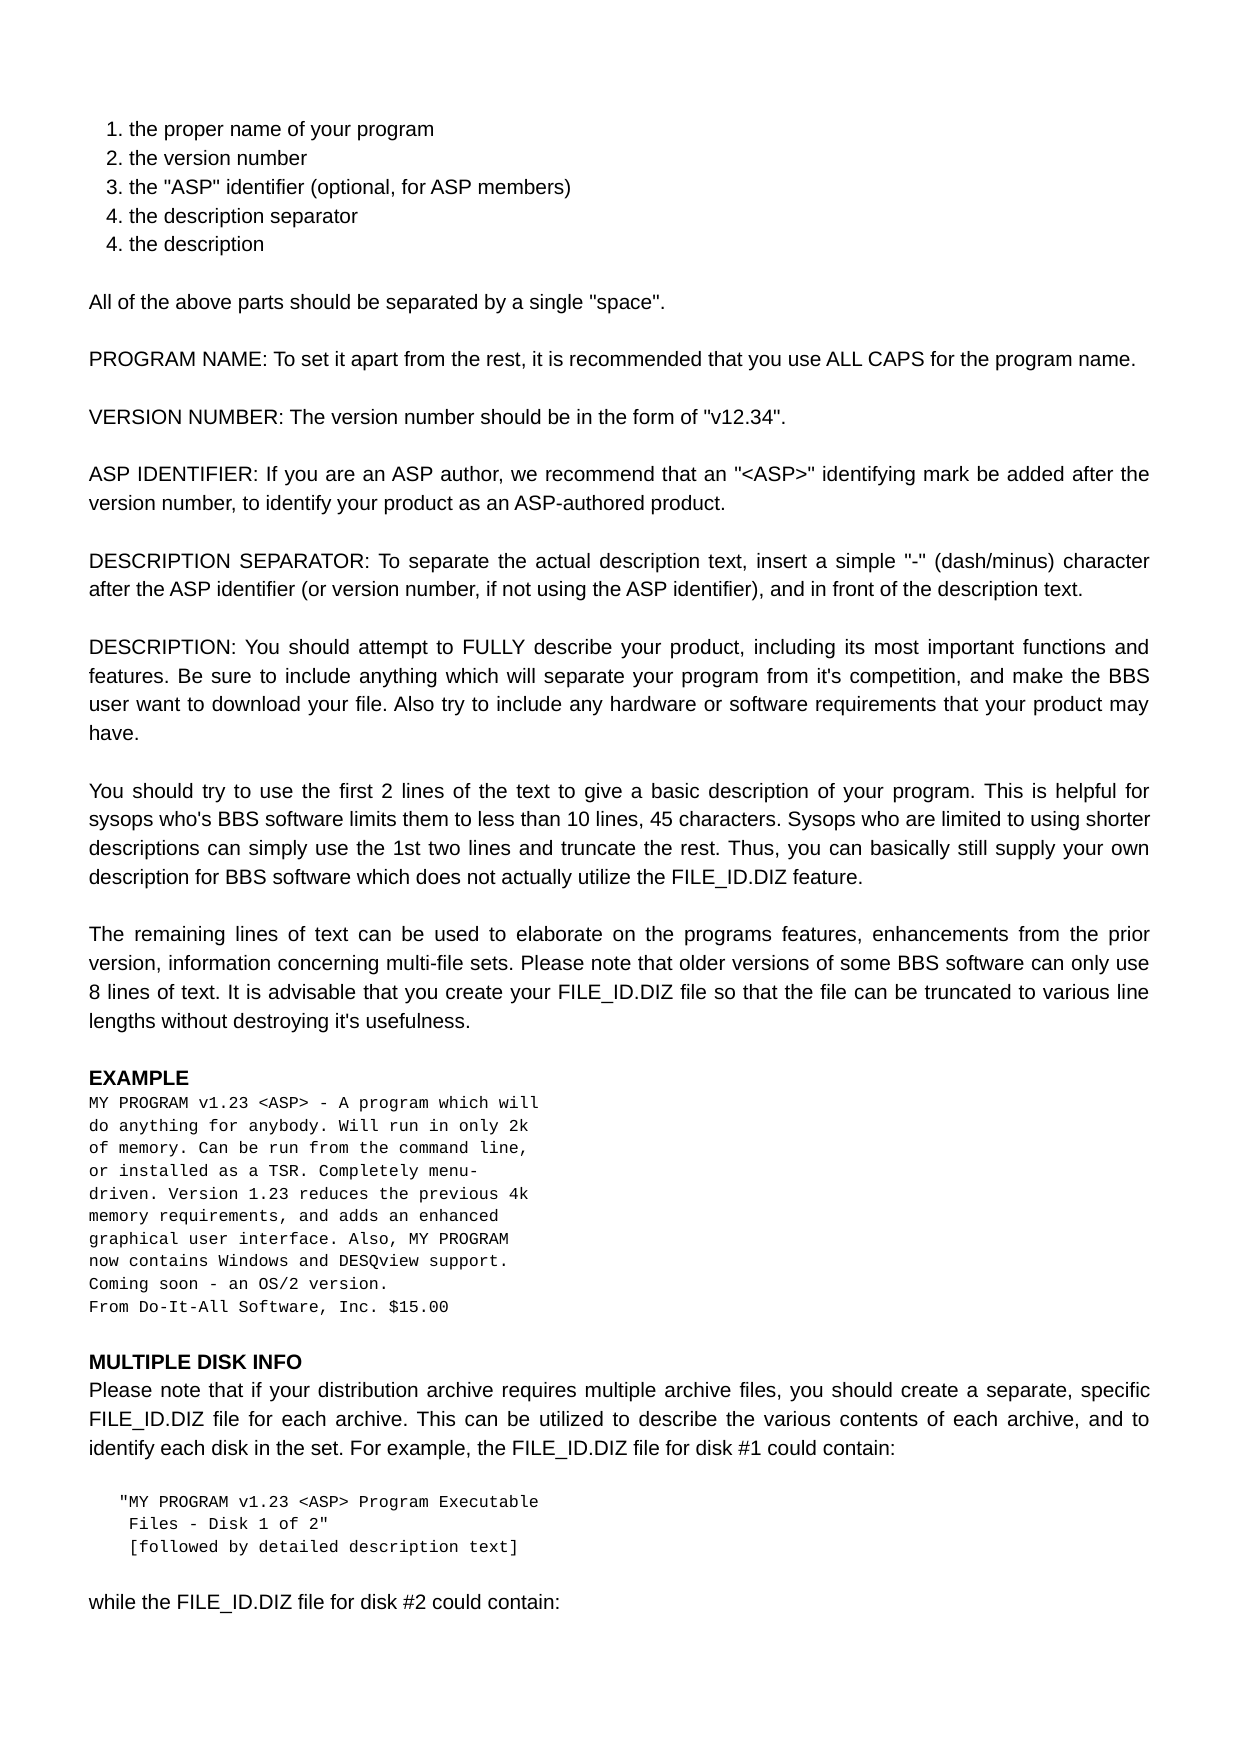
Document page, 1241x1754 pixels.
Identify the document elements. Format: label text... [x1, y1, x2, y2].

text Files - Disk 1 of 2" [88, 1516, 1152, 1535]
text DESCRIPTION SEPARATOR: To separate the actual description text, insert a simple "-" (dash/minus) character after the ASP identifier (or version number, if not using the ASP identifier), and in front of the description text. [88, 548, 1152, 601]
text of memory. Can be run from the command line, [88, 1140, 1152, 1159]
text graphical user interface. Also, MY PROGRAM [88, 1230, 1152, 1249]
text 4. the description separator [88, 203, 1152, 227]
text "MY PROGRAM v1.23 <ASP> Program Executable [88, 1493, 1152, 1512]
text 1. the proper name of your program [88, 117, 1152, 141]
text while the FILE_ID.DIZ file for disk #2 could contain: [88, 1590, 1152, 1614]
text DESCRIPTION: You should attempt to FULLY describe your product, including its most important functions and features. Be sure to include anything which will separate your program from it's competition, and make the BBS user want to download your file. Also try to include any hardware or software requirements that your product may have. [88, 635, 1152, 745]
text All of the above parts should be separated by a single "space". [88, 290, 1152, 314]
text PROGRAM NAME: To set it apart from the rest, it is recommended that you use ALL CAPS for the program name. [88, 347, 1152, 371]
text VERSION NUMBER: The version number should be in the form of "v12.34". [88, 405, 1152, 429]
text ASP IDENTIFIER: If you are an ASP author, we recommend that an "<ASP>" identifying mark be added after the version number, to identify your product as an ASP-authored product. [88, 462, 1152, 515]
text MULTIPLE DISK INFO [88, 1349, 1152, 1373]
text driven. Version 1.23 reduces the previous 4k [88, 1185, 1152, 1204]
text The remaining lines of text can be used to elaborate on the programs features, enhancements from the prior version, information concerning multi-file sets. Please note that older versions of some BBS software can only use 8 lines of text. It is advisable that you create your FILE_ID.DIZ file so that the file can be truncated to various line lengths without destroying it's usefulness. [88, 922, 1152, 1032]
text EXAMPLE [88, 1066, 1152, 1090]
text You should try to use the first 2 lines of the text to give a basic description of your program. This is helpful for sysops who's BBS software limits them to less than 10 lines, 45 characters. Sysops who are limited to using shorter descriptions can simply use the 1st two lines and truncate the rest. Thus, you can basically still supply your own description for BBS software which does not actually utilize the FILE_ID.DIZ feature. [88, 778, 1152, 889]
text do anything for anybody. Will run in only 2k [88, 1117, 1152, 1136]
text 3. the "ASP" identifier (optional, for ASP members) [88, 175, 1152, 199]
text 4. the description [88, 232, 1152, 256]
text memory requirements, and adds an enhanced [88, 1208, 1152, 1227]
text Coming soon - an OS/2 version. [88, 1276, 1152, 1294]
text 2. the version number [88, 146, 1152, 170]
text [followed by detailed description text] [88, 1538, 1152, 1557]
text From Do-It-All Software, Inc. $15.00 [88, 1298, 1152, 1317]
text MY PROGRAM v1.23 <ASP> - A program which will [88, 1095, 1152, 1114]
text or installed as a TSR. Completely menu- [88, 1163, 1152, 1181]
text Please note that if your distribution archive requires multiple archive files, you should create a separate, specific FILE_ID.DIZ file for each archive. This can be utilized to describe the various contents of each archive, and to identify each disk in the set. For example, the FILE_ID.DIZ file for disk #1 could contain: [88, 1378, 1152, 1460]
text now contains Windows and DESQview support. [88, 1253, 1152, 1272]
